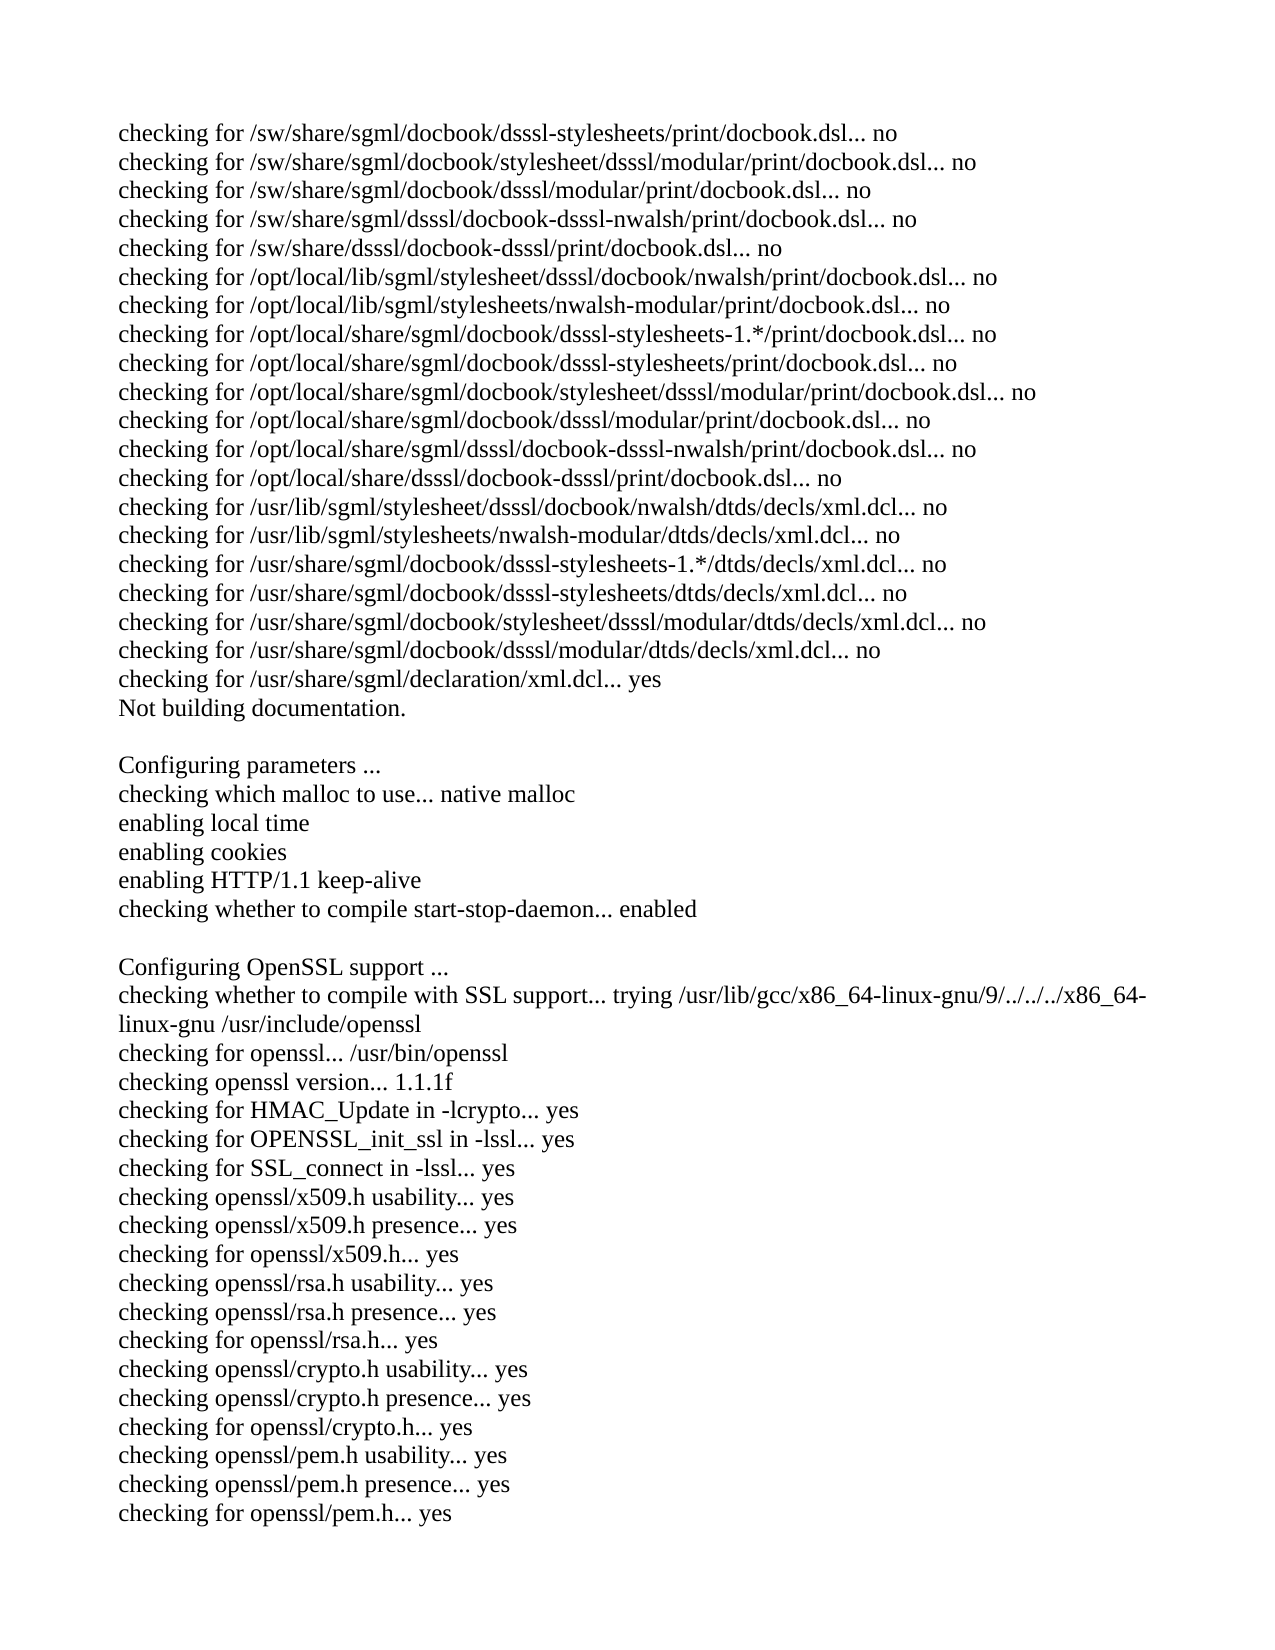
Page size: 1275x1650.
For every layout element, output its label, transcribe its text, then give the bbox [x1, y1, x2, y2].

text checking for openssl/crypto.h... yes [118, 1412, 1157, 1441]
text enabling local time [118, 808, 1157, 837]
text checking for openssl/rsa.h... yes [118, 1326, 1157, 1354]
text checking for /usr/share/sgml/docbook/dsssl/modular/dtds/decls/xml.dcl... no [118, 636, 1157, 664]
text checking for /sw/share/sgml/docbook/stylesheet/dsssl/modular/print/docbook.dsl... no [118, 147, 1157, 176]
text Not building documentation. [118, 693, 1157, 722]
text checking for /sw/share/sgml/docbook/dsssl/modular/print/docbook.dsl... no [118, 176, 1157, 204]
text checking for /opt/local/lib/sgml/stylesheets/nwalsh-modular/print/docbook.dsl... no [118, 291, 1157, 319]
text Configuring OpenSSL support ... [118, 952, 1157, 981]
text checking for /sw/share/sgml/docbook/dsssl-stylesheets/print/docbook.dsl... no [118, 118, 1157, 147]
text checking for SSL_connect in -lssl... yes [118, 1153, 1157, 1182]
text checking for /usr/share/sgml/docbook/dsssl-stylesheets-1.*/dtds/decls/xml.dcl... no [118, 549, 1157, 578]
text enabling cookies [118, 837, 1157, 866]
text checking for OPENSSL_init_ssl in -lssl... yes [118, 1124, 1157, 1153]
text checking for /opt/local/share/sgml/docbook/dsssl-stylesheets/print/docbook.dsl... no [118, 348, 1157, 377]
text checking whether to compile with SSL support... trying /usr/lib/gcc/x86_64-linux-gnu/9/../../../x86_64-linux-gnu /usr/include/openssl [118, 981, 1157, 1038]
text checking for /sw/share/dsssl/docbook-dsssl/print/docbook.dsl... no [118, 233, 1157, 262]
text checking for /opt/local/share/sgml/docbook/stylesheet/dsssl/modular/print/docbook.dsl... no [118, 377, 1157, 406]
text checking for /opt/local/share/dsssl/docbook-dsssl/print/docbook.dsl... no [118, 463, 1157, 492]
text checking for openssl/x509.h... yes [118, 1239, 1157, 1268]
text checking openssl/x509.h usability... yes [118, 1182, 1157, 1211]
text checking for /usr/share/sgml/docbook/dsssl-stylesheets/dtds/decls/xml.dcl... no [118, 578, 1157, 607]
text checking openssl/crypto.h usability... yes [118, 1354, 1157, 1383]
text checking openssl/crypto.h presence... yes [118, 1383, 1157, 1412]
text checking which malloc to use... native malloc [118, 779, 1157, 808]
text checking openssl/x509.h presence... yes [118, 1211, 1157, 1239]
text enabling HTTP/1.1 keep-alive [118, 866, 1157, 894]
text checking for HMAC_Update in -lcrypto... yes [118, 1096, 1157, 1124]
text checking whether to compile start-stop-daemon... enabled [118, 894, 1157, 923]
text checking openssl/pem.h presence... yes [118, 1469, 1157, 1498]
text checking openssl version... 1.1.1f [118, 1067, 1157, 1096]
text checking for /usr/lib/sgml/stylesheet/dsssl/docbook/nwalsh/dtds/decls/xml.dcl... no [118, 492, 1157, 521]
text checking for openssl/pem.h... yes [118, 1498, 1157, 1527]
text checking for /opt/local/share/sgml/dsssl/docbook-dsssl-nwalsh/print/docbook.dsl... no [118, 434, 1157, 463]
text checking for /sw/share/sgml/dsssl/docbook-dsssl-nwalsh/print/docbook.dsl... no [118, 204, 1157, 233]
text checking openssl/rsa.h usability... yes [118, 1268, 1157, 1297]
text checking for openssl... /usr/bin/openssl [118, 1038, 1157, 1067]
text checking for /usr/share/sgml/docbook/stylesheet/dsssl/modular/dtds/decls/xml.dcl... no [118, 607, 1157, 636]
text checking for /opt/local/share/sgml/docbook/dsssl-stylesheets-1.*/print/docbook.dsl... no [118, 319, 1157, 348]
text checking for /opt/local/share/sgml/docbook/dsssl/modular/print/docbook.dsl... no [118, 406, 1157, 434]
text checking openssl/rsa.h presence... yes [118, 1297, 1157, 1326]
text Configuring parameters ... [118, 751, 1157, 779]
text checking for /usr/share/sgml/declaration/xml.dcl... yes [118, 664, 1157, 693]
text checking openssl/pem.h usability... yes [118, 1441, 1157, 1469]
text checking for /opt/local/lib/sgml/stylesheet/dsssl/docbook/nwalsh/print/docbook.dsl... no [118, 262, 1157, 291]
text checking for /usr/lib/sgml/stylesheets/nwalsh-modular/dtds/decls/xml.dcl... no [118, 521, 1157, 549]
